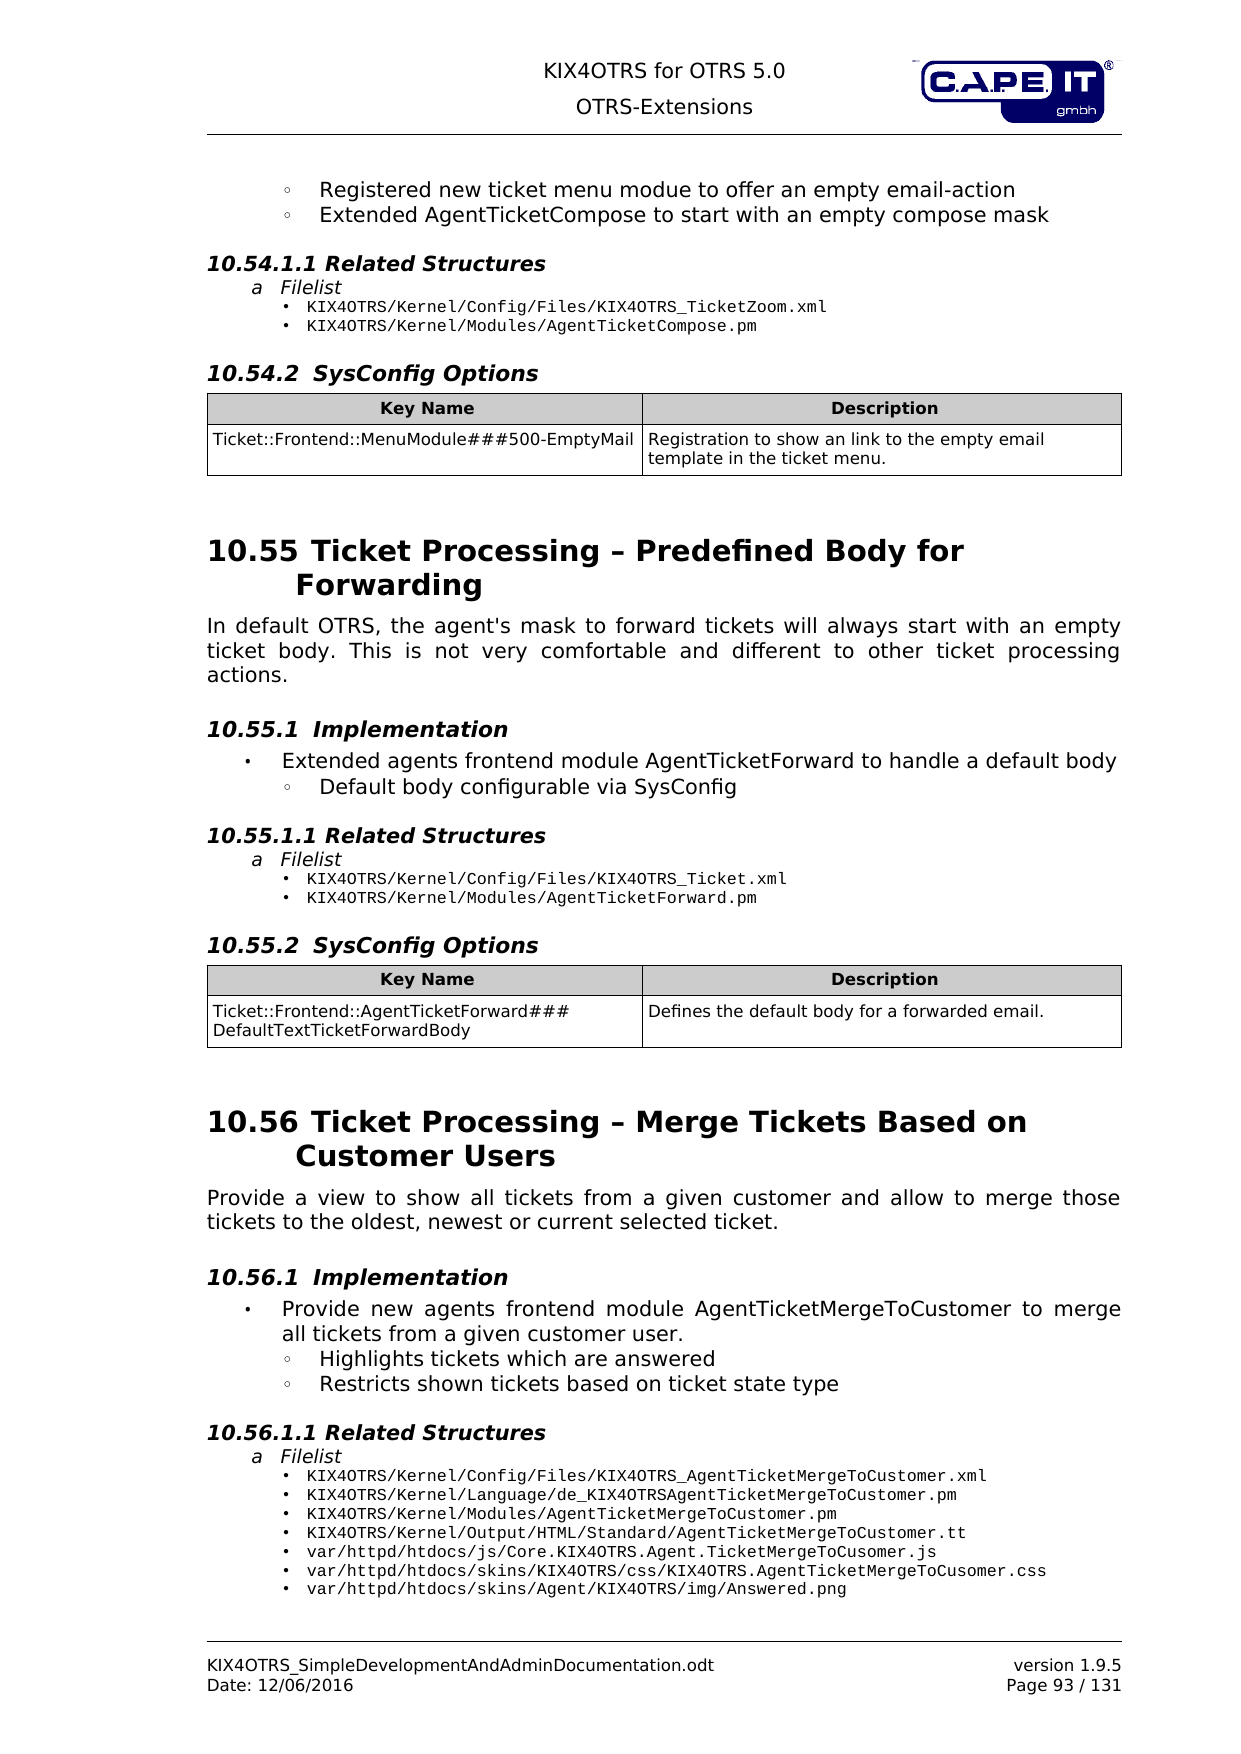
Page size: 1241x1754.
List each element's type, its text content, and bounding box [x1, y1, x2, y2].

subtitle Related Structures [207, 824, 1122, 848]
subtitle KIX4OTRS/Kernel/Config/Files/KIX4OTRS_AgentTicketMergeToCustomer.xml [283, 1468, 1122, 1487]
subtitle SysConfig Options [207, 933, 1122, 958]
subtitle KIX4OTRS/Kernel/Language/de_KIX4OTRSAgentTicketMergeToCustomer.pm [283, 1487, 1122, 1506]
list Extended agents frontend module AgentTicketForward to handle a default body [244, 749, 1122, 774]
subtitle Filelist [251, 848, 1122, 871]
subtitle Ticket Processing – Predefined Body for Forwarding [207, 534, 1122, 602]
list Extended AgentTicketCompose to start with an empty compose mask [282, 203, 1122, 228]
table_cell Ticket::Frontend::MenuModule###500-EmptyMail [208, 425, 642, 475]
subtitle var/httpd/htdocs/skins/Agent/KIX4OTRS/img/Answered.png [283, 1581, 1122, 1600]
text Provide a view to show all tickets from a given customer and allow to merge those tickets to the oldest, newest or current selected ticket. [207, 1186, 1122, 1235]
subtitle KIX4OTRS/Kernel/Modules/AgentTicketMergeToCustomer.pm [283, 1506, 1122, 1524]
subtitle Related Structures [207, 252, 1122, 277]
list Provide new agents frontend module AgentTicketMergeToCustomer to merge all tickets from a given customer user. [244, 1296, 1122, 1346]
subtitle KIX4OTRS/Kernel/Modules/AgentTicketForward.pm [283, 889, 1122, 908]
table_header Description [643, 394, 1121, 424]
subtitle Filelist [251, 277, 1122, 299]
table_cell Defines the default body for a forwarded email. [643, 996, 1121, 1047]
subtitle KIX4OTRS/Kernel/Modules/AgentTicketCompose.pm [283, 318, 1122, 336]
subtitle Related Structures [207, 1421, 1122, 1446]
subtitle KIX4OTRS/Kernel/Config/Files/KIX4OTRS_TicketZoom.xml [283, 299, 1122, 318]
subtitle var/httpd/htdocs/js/Core.KIX4OTRS.Agent.TicketMergeToCusomer.js [283, 1543, 1122, 1562]
subtitle Ticket Processing – Merge Tickets Based on Customer Users [207, 1106, 1122, 1174]
subtitle KIX4OTRS/Kernel/Config/Files/KIX4OTRS_Ticket.xml [283, 871, 1122, 889]
picture [921, 60, 1114, 123]
table_cell Registration to show an link to the empty email template in the ticket menu. [643, 425, 1121, 475]
list Registered new ticket menu modue to offer an empty email-action [282, 177, 1122, 203]
subtitle Filelist [251, 1446, 1122, 1468]
table_header Key Name [208, 394, 642, 424]
table_header Key Name [208, 966, 642, 995]
subtitle SysConfig Options [207, 361, 1122, 387]
subtitle KIX4OTRS/Kernel/Output/HTML/Standard/AgentTicketMergeToCustomer.tt [283, 1524, 1122, 1543]
list Restricts shown tickets based on ticket state type [282, 1372, 1122, 1397]
text In default OTRS, the agent's mask to forward tickets will always start with an empty ticket body. This is not very comfortable and different to other ticket processing actions. [207, 614, 1122, 687]
table_header Description [643, 966, 1121, 995]
subtitle Implementation [207, 1265, 1122, 1290]
table_cell Ticket::Frontend::AgentTicketForward### DefaultTextTicketForwardBody [208, 996, 642, 1047]
subtitle Implementation [207, 717, 1122, 743]
subtitle var/httpd/htdocs/skins/KIX4OTRS/css/KIX4OTRS.AgentTicketMergeToCusomer.css [283, 1562, 1122, 1581]
list Highlights tickets which are answered [282, 1346, 1122, 1372]
list Default body configurable via SysConfig [282, 774, 1122, 800]
